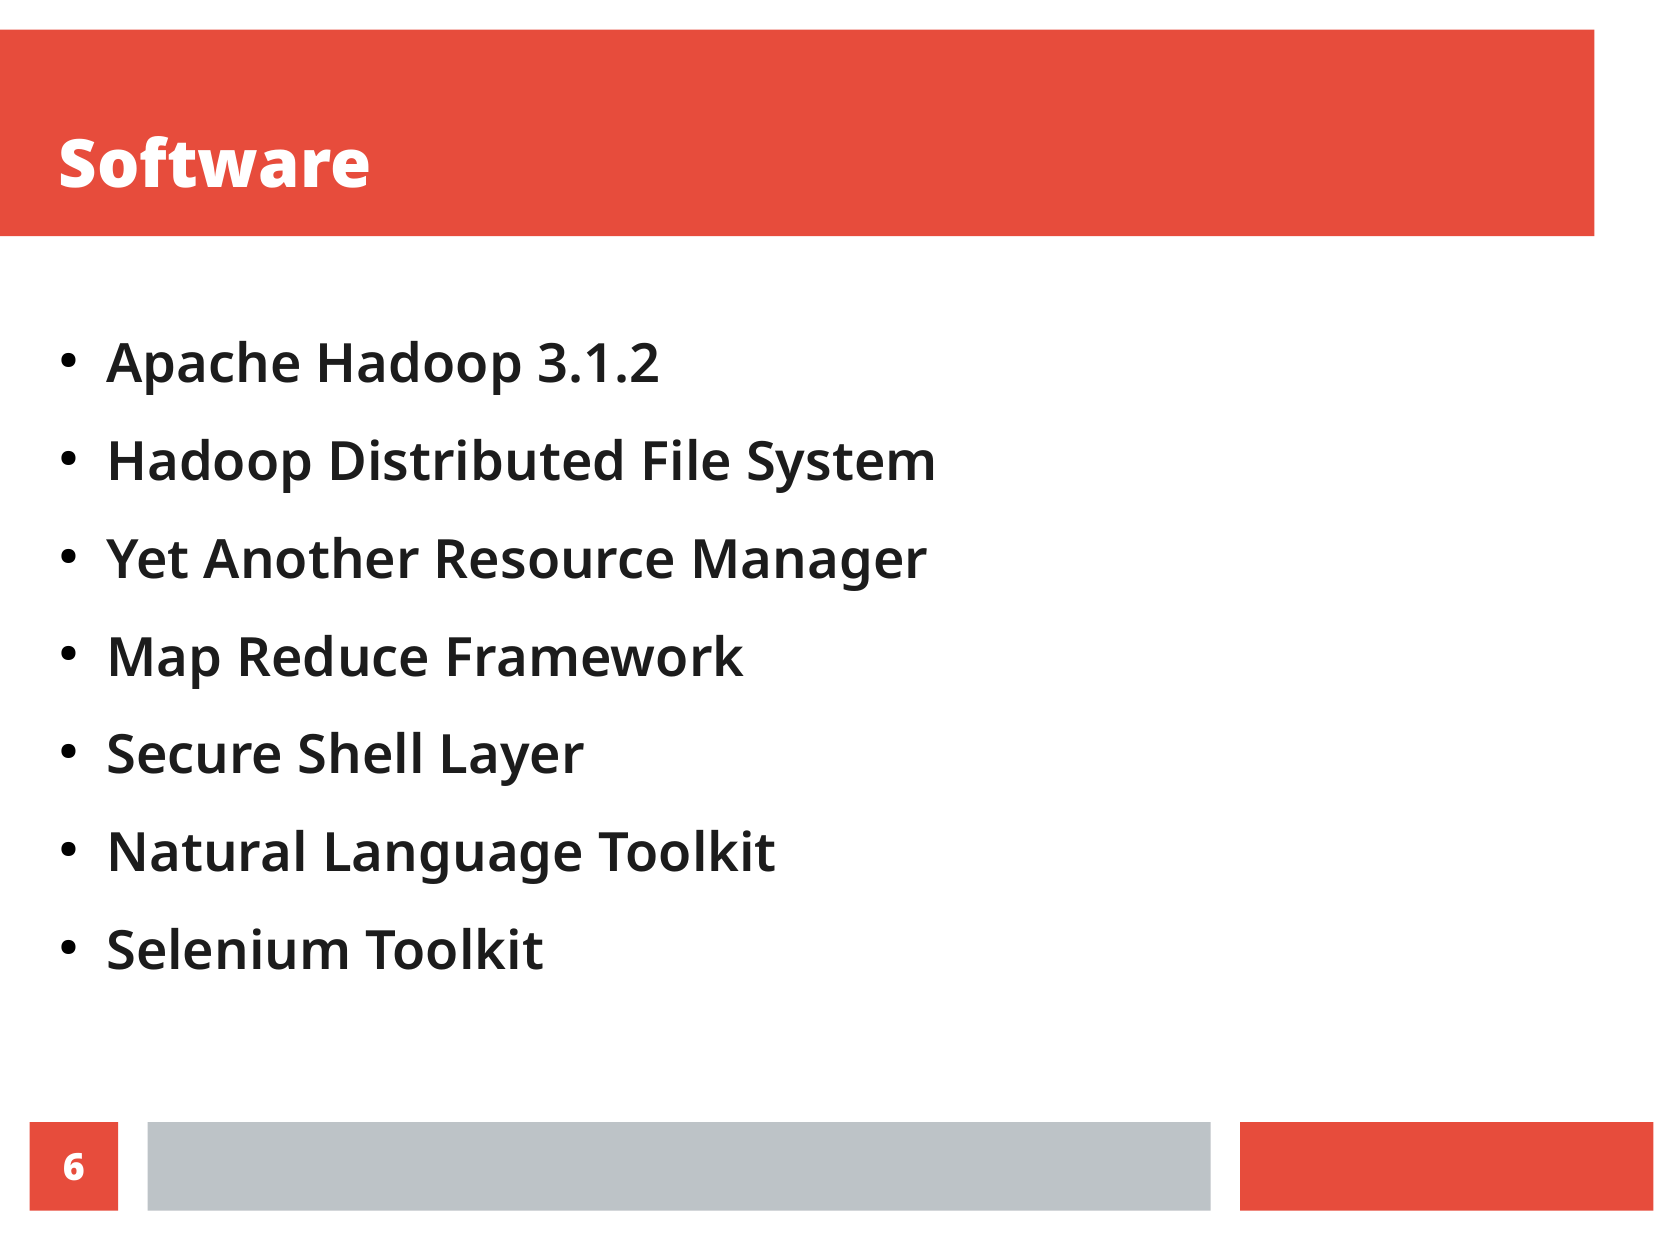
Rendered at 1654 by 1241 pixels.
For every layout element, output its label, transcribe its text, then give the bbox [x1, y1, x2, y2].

list Apache Hadoop 3.1.2 Hadoop Distributed File System Yet Another Resource Manager Map Reduce Framework Secure Shell Layer Natural Language Toolkit Selenium Toolkit [59, 324, 1565, 1093]
title Software [59, 59, 1595, 207]
